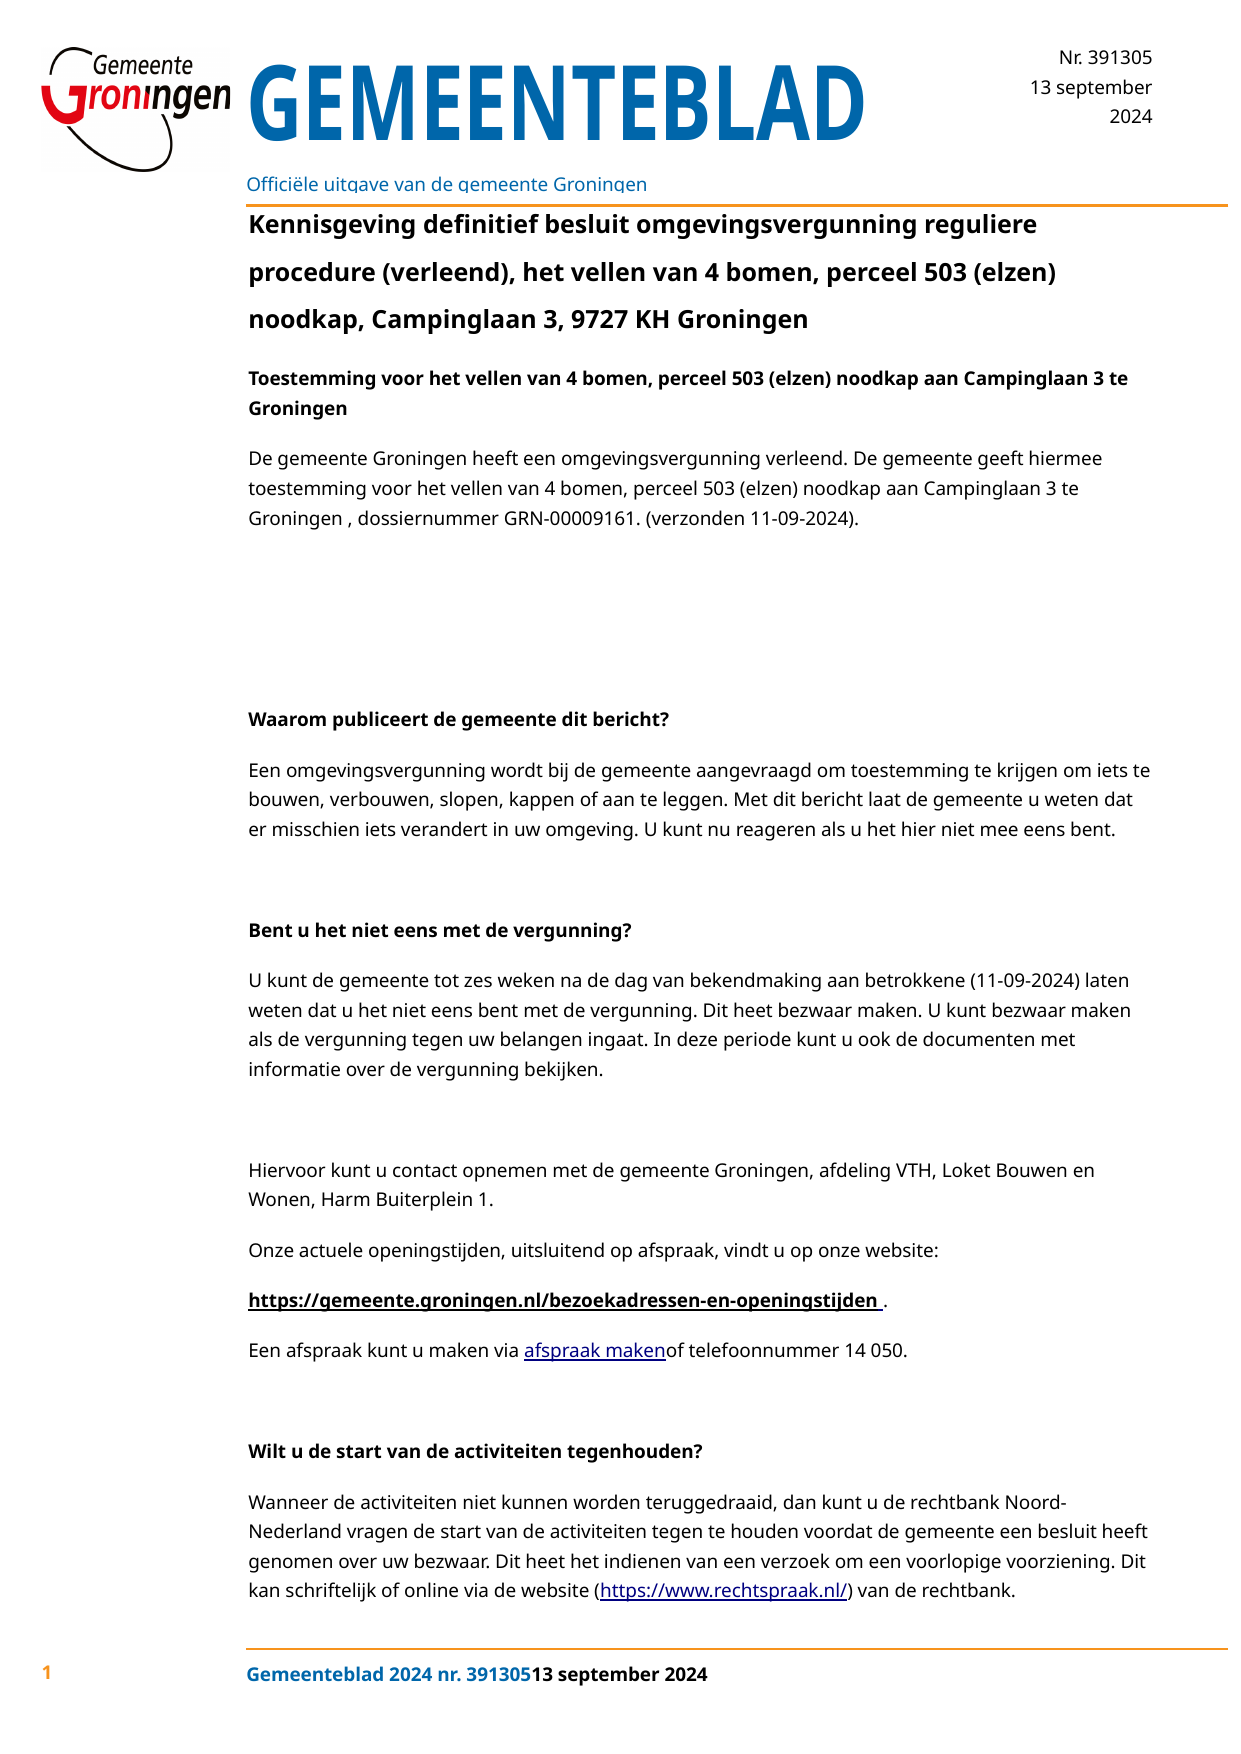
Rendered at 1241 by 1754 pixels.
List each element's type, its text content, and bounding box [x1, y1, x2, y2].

text Bent u het niet eens met de vergunning? [248, 917, 1152, 942]
picture [41, 47, 231, 172]
text Kennisgeving definitief besluit omgevingsvergunning reguliere procedure (verleend), het vellen van 4 bomen, perceel 503 (elzen) noodkap, Campinglaan 3, 9727 KH Groningen [248, 207, 1152, 336]
text Een omgevingsvergunning wordt bij de gemeente aangevraagd om toestemming te krijgen om iets te bouwen, verbouwen, slopen, kappen of aan te leggen. Met dit bericht laat de gemeente u weten dat er misschien iets verandert in uw omgeving. U kunt nu reageren als u het hier niet mee eens bent. [248, 757, 1152, 842]
text Hiervoor kunt u contact opnemen met de gemeente Groningen, afdeling VTH, Loket Bouwen en Wonen, Harm Buiterplein 1. [248, 1157, 1152, 1212]
text https://gemeente.groningen.nl/bezoekadressen-en-openingstijden . [248, 1287, 1152, 1313]
text U kunt de gemeente tot zes weken na de dag van bekendmaking aan betrokkene (11-09-2024) laten weten dat u het niet eens bent met de vergunning. Dit heet bezwaar maken. U kunt bezwaar maken als de vergunning tegen uw belangen ingaat. In deze periode kunt u ook de documenten met informatie over de vergunning bekijken. [248, 967, 1152, 1082]
text De gemeente Groningen heeft een omgevingsvergunning verleend. De gemeente geeft hiermee toestemming voor het vellen van 4 bomen, perceel 503 (elzen) noodkap aan Campinglaan 3 te Groningen , dossiernummer GRN-00009161. (verzonden 11-09-2024). [248, 446, 1152, 530]
text Wanneer de activiteiten niet kunnen worden teruggedraaid, dan kunt u de rechtbank Noord-Nederland vragen de start van de activiteiten tegen te houden voordat de gemeente een besluit heeft genomen over uw bezwaar. Dit heet het indienen van een verzoek om een voorlopige voorziening. Dit kan schriftelijk of online via de website (https://www.rechtspraak.nl/) van de rechtbank. [248, 1489, 1152, 1603]
text Een afspraak kunt u maken via afspraak makenof telefoonnummer 14 050. [248, 1338, 1152, 1363]
text Waarom publiceert de gemeente dit bericht? [248, 706, 1152, 732]
text Toestemming voor het vellen van 4 bomen, perceel 503 (elzen) noodkap aan Campinglaan 3 te Groningen [248, 366, 1152, 421]
text Wilt u de start van de activiteiten tegenhouden? [248, 1438, 1152, 1464]
text Onze actuele openingstijden, uitsluitend op afspraak, vindt u op onze website: [248, 1237, 1152, 1262]
